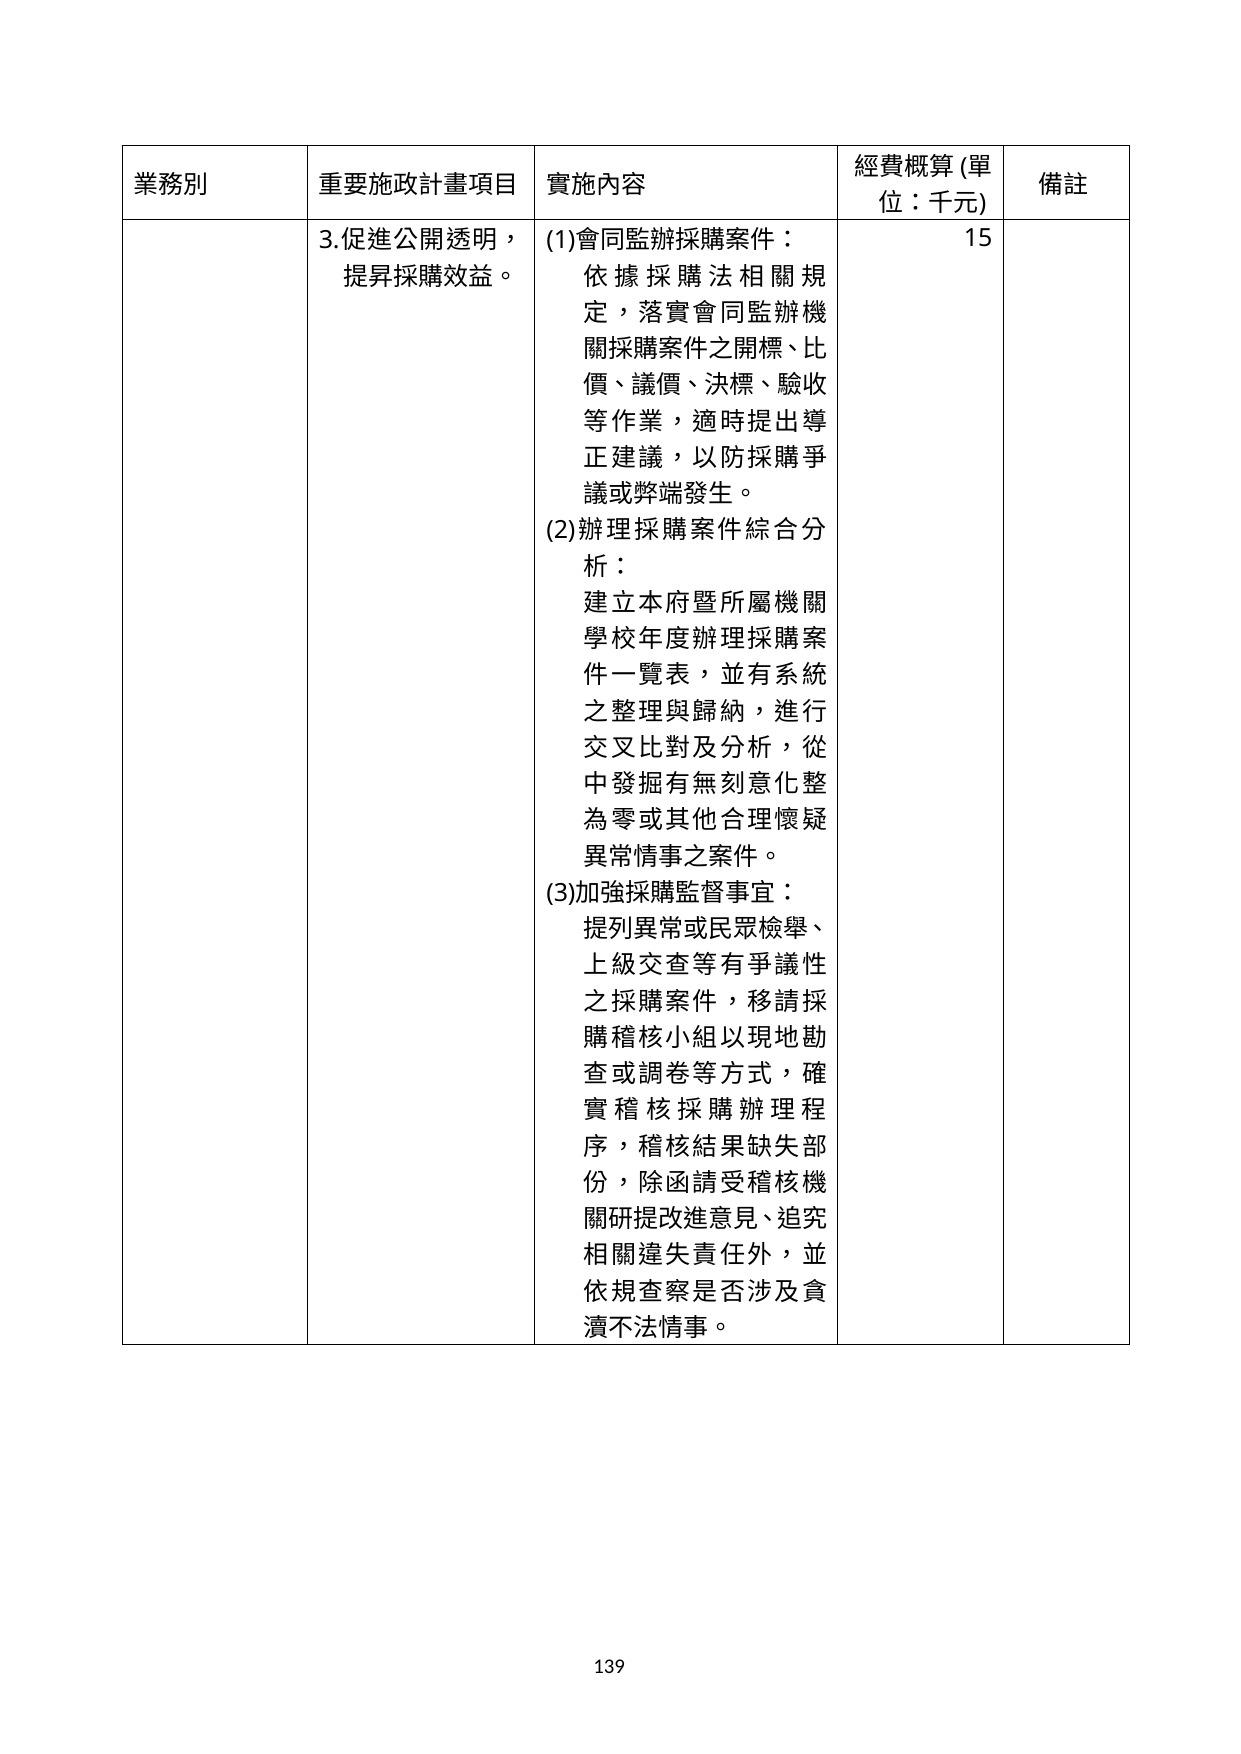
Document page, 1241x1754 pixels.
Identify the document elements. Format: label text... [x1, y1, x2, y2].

table_header 經費概算 (單位：千元) [838, 146, 1003, 219]
table_header 重要施政計畫項目 [308, 146, 534, 219]
table_cell 3.促進公開透明，提昇採購效益。 [308, 220, 534, 1343]
table_cell [1004, 220, 1129, 1343]
table_header 業務別 [123, 146, 307, 219]
table_header 備註 [1004, 146, 1129, 219]
table_cell (1)會同監辦採購案件： 依據採購法相關規定，落實會同監辦機關採購案件之開標、比價、議價、決標、驗收等作業，適時提出導正建議，以防採購爭議或弊端發生。 (2)辦理採購案件綜合分析： 建立本府暨所屬機關學校年度辦理採購案件一覽表，並有系統之整理與歸納，進行交叉比對及分析，從中發掘有無刻意化整為零或其他合理懷疑異常情事之案件。 (3)加強採購監督事宜： 提列異常或民眾檢舉、上級交查等有爭議性之採購案件，移請採購稽核小組以現地勘查或調卷等方式，確實稽核採購辦理程序，稽核結果缺失部份，除函請受稽核機關研提改進意見、追究相關違失責任外，並依規查察是否涉及貪瀆不法情事。 [535, 220, 837, 1343]
table_header 實施內容 [535, 146, 837, 219]
table_cell 15 [838, 220, 1003, 1343]
table_cell [123, 220, 307, 1343]
